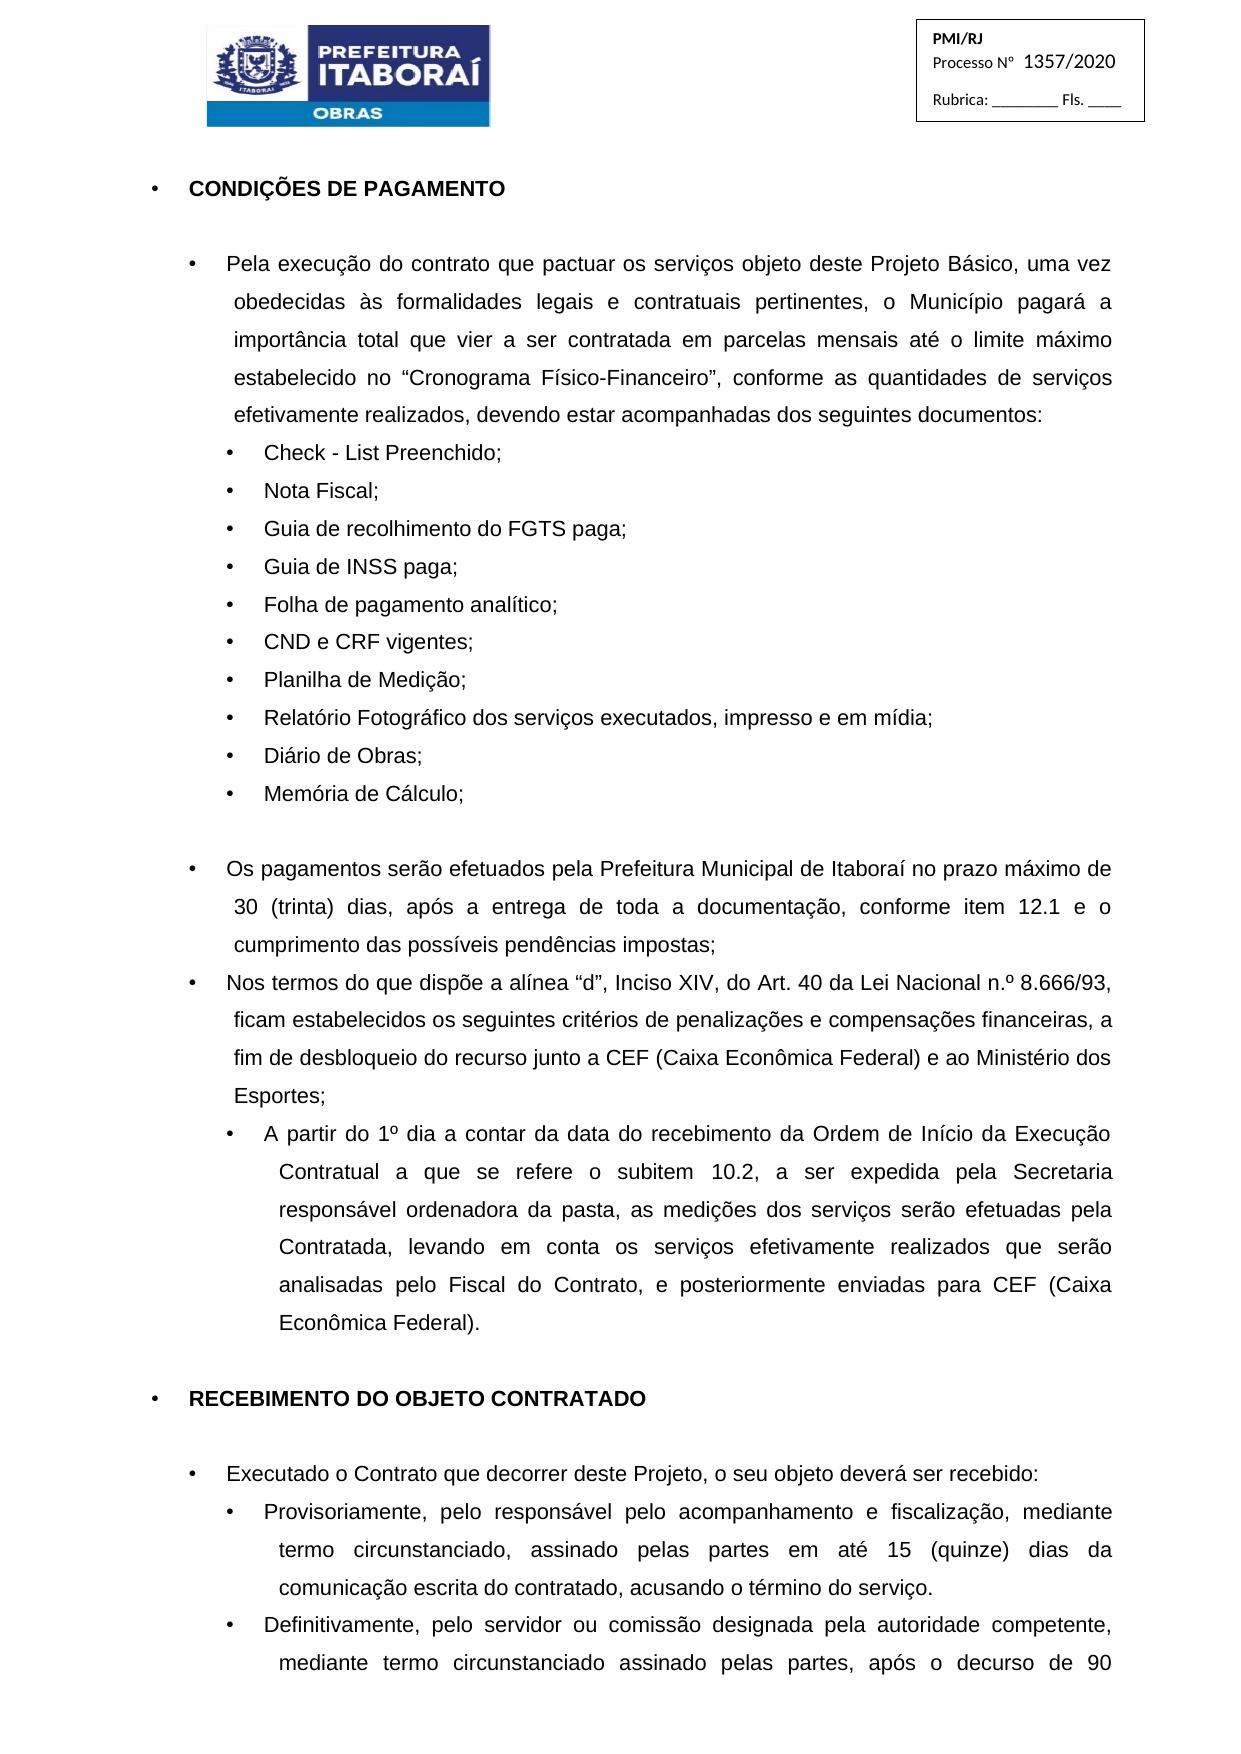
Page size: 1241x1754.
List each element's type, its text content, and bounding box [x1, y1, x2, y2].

picture [206, 107, 310, 122]
list Diário de Obras; [226, 743, 1113, 768]
list Nota Fiscal; [226, 478, 1113, 503]
list Provisoriamente, pelo responsável pelo acompanhamento e fiscalização, mediante termo circunstanciado, assinado pelas partes em até 15 (quinze) dias da comunicação escrita do contratado, acusando o término do serviço. [226, 1499, 1113, 1600]
list Folha de pagamento analítico; [226, 591, 1113, 617]
list Planilha de Medição; [226, 667, 1113, 692]
list Memória de Cálculo; [226, 781, 1113, 806]
list Guia de INSS paga; [226, 554, 1113, 579]
list Guia de recolhimento do FGTS paga; [226, 516, 1113, 541]
list Definitivamente, pelo servidor ou comissão designada pela autoridade competente, mediante termo circunstanciado assinado pelas partes, após o decurso de 90 [226, 1612, 1113, 1675]
list CND e CRF vigentes; [226, 629, 1113, 654]
list Os pagamentos serão efetuados pela Prefeitura Municipal de Itaboraí no prazo máximo de 30 (trinta) dias, após a entrega de toda a documentação, conforme item 12.1 e o cumprimento das possíveis pendências impostas; [188, 856, 1113, 957]
list Check - List Preenchido; [226, 440, 1113, 465]
list Executado o Contrato que decorrer deste Projeto, o seu objeto deverá ser recebido: [188, 1461, 1113, 1486]
picture [386, 108, 479, 122]
list Pela execução do contrato que pactuar os serviços objeto deste Projeto Básico, uma vez obedecidas às formalidades legais e contratuais pertinentes, o Município pagará a importância total que vier a ser contratada em parcelas mensais até o limite máximo estabelecido no “Cronograma Físico-Financeiro”, conforme as quantidades de serviços efetivamente realizados, devendo estar acompanhadas dos seguintes documentos: [188, 251, 1113, 428]
picture [206, 25, 491, 127]
list Nos termos do que dispõe a alínea “d”, Inciso XIV, do Art. 40 da Lei Nacional n.º 8.666/93, ficam estabelecidos os seguintes critérios de penalizações e compensações financeiras, a fim de desbloqueio do recurso junto a CEF (Caixa Econômica Federal) e ao Ministério dos Esportes; [188, 969, 1113, 1108]
list A partir do 1º dia a contar da data do recebimento da Ordem de Início da Execução Contratual a que se refere o subitem 10.2, a ser expedida pela Secretaria responsável ordenadora da pasta, as medições dos serviços serão efetuadas pela Contratada, levando em conta os serviços efetivamente realizados que serão analisadas pelo Fiscal do Contrato, e posteriormente enviadas para CEF (Caixa Econômica Federal). [226, 1121, 1113, 1335]
list RECEBIMENTO DO OBJETO CONTRATADO [151, 1386, 1113, 1411]
list Relatório Fotográfico dos serviços executados, impresso e em mídia; [226, 705, 1113, 730]
list CONDIÇÕES DE PAGAMENTO [151, 176, 1113, 201]
